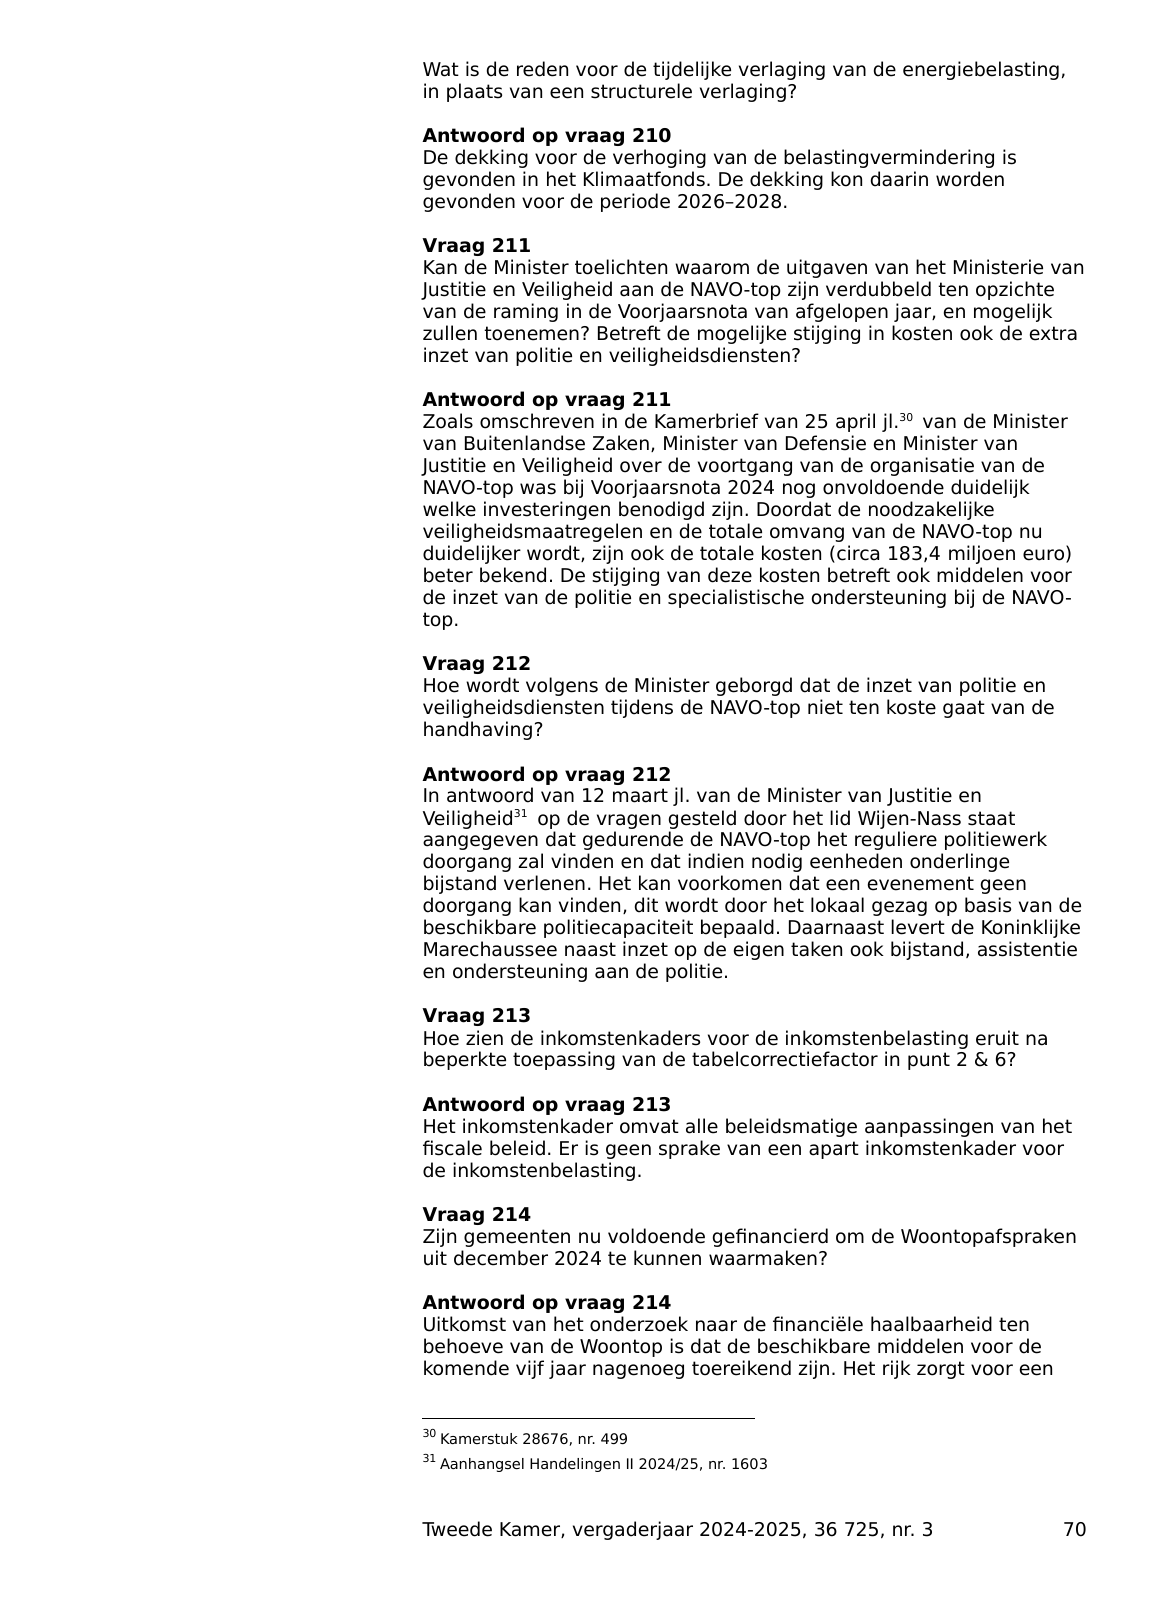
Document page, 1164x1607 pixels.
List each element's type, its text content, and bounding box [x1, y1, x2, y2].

text Vraag 214 [422, 1204, 1087, 1226]
text De dekking voor de verhoging van de belastingvermindering is gevonden in het Klimaatfonds. De dekking kon daarin worden gevonden voor de periode 2026–2028. [422, 147, 1087, 213]
text Hoe wordt volgens de Minister geborgd dat de inzet van politie en veiligheidsdiensten tijdens de NAVO-top niet ten koste gaat van de handhaving? [422, 675, 1087, 741]
text Antwoord op vraag 210 [422, 125, 1087, 147]
text Aanhangsel Handelingen II 2024/25, nr. 1603 [422, 1452, 1087, 1474]
text Uitkomst van het onderzoek naar de financiële haalbaarheid ten behoeve van de Woontop is dat de beschikbare middelen voor de komende vijf jaar nagenoeg toereikend zijn. Het rijk zorgt voor een [422, 1314, 1087, 1380]
text Vraag 212 [422, 653, 1087, 675]
text Vraag 213 [422, 1005, 1087, 1027]
text In antwoord van 12 maart jl. van de Minister van Justitie en Veiligheid op de vragen gesteld door het lid Wijen-Nass staat aangegeven dat gedurende de NAVO-top het reguliere politiewerk doorgang zal vinden en dat indien nodig eenheden onderlinge bijstand verlenen. Het kan voorkomen dat een evenement geen doorgang kan vinden, dit wordt door het lokaal gezag op basis van de beschikbare politiecapaciteit bepaald. Daarnaast levert de Koninklijke Marechaussee naast inzet op de eigen taken ook bijstand, assistentie en ondersteuning aan de politie. [422, 785, 1087, 983]
text Kamerstuk 28676, nr. 499 [422, 1427, 1087, 1449]
text Hoe zien de inkomstenkaders voor de inkomstenbelasting eruit na beperkte toepassing van de tabelcorrectiefactor in punt 2 & 6? [422, 1027, 1087, 1071]
text Antwoord op vraag 212 [422, 763, 1087, 785]
text Vraag 211 [422, 235, 1087, 257]
text Het inkomstenkader omvat alle beleidsmatige aanpassingen van het fiscale beleid. Er is geen sprake van een apart inkomstenkader voor de inkomstenbelasting. [422, 1116, 1087, 1181]
text Wat is de reden voor de tijdelijke verlaging van de energiebelasting, in plaats van een structurele verlaging? [422, 59, 1087, 103]
text Zijn gemeenten nu voldoende gefinancierd om de Woontopafspraken uit december 2024 te kunnen waarmaken? [422, 1226, 1087, 1269]
text Antwoord op vraag 214 [422, 1292, 1087, 1314]
text Kan de Minister toelichten waarom de uitgaven van het Ministerie van Justitie en Veiligheid aan de NAVO-top zijn verdubbeld ten opzichte van de raming in de Voorjaarsnota van afgelopen jaar, en mogelijk zullen toenemen? Betreft de mogelijke stijging in kosten ook de extra inzet van politie en veiligheidsdiensten? [422, 257, 1087, 367]
text Antwoord op vraag 211 [422, 389, 1087, 411]
text Antwoord op vraag 213 [422, 1093, 1087, 1116]
text Zoals omschreven in de Kamerbrief van 25 april jl. van de Minister van Buitenlandse Zaken, Minister van Defensie en Minister van Justitie en Veiligheid over de voortgang van de organisatie van de NAVO-top was bij Voorjaarsnota 2024 nog onvoldoende duidelijk welke investeringen benodigd zijn. Doordat de noodzakelijke veiligheidsmaatregelen en de totale omvang van de NAVO-top nu duidelijker wordt, zijn ook de totale kosten (circa 183,4 miljoen euro) beter bekend. De stijging van deze kosten betreft ook middelen voor de inzet van de politie en specialistische ondersteuning bij de NAVO-top. [422, 411, 1087, 631]
